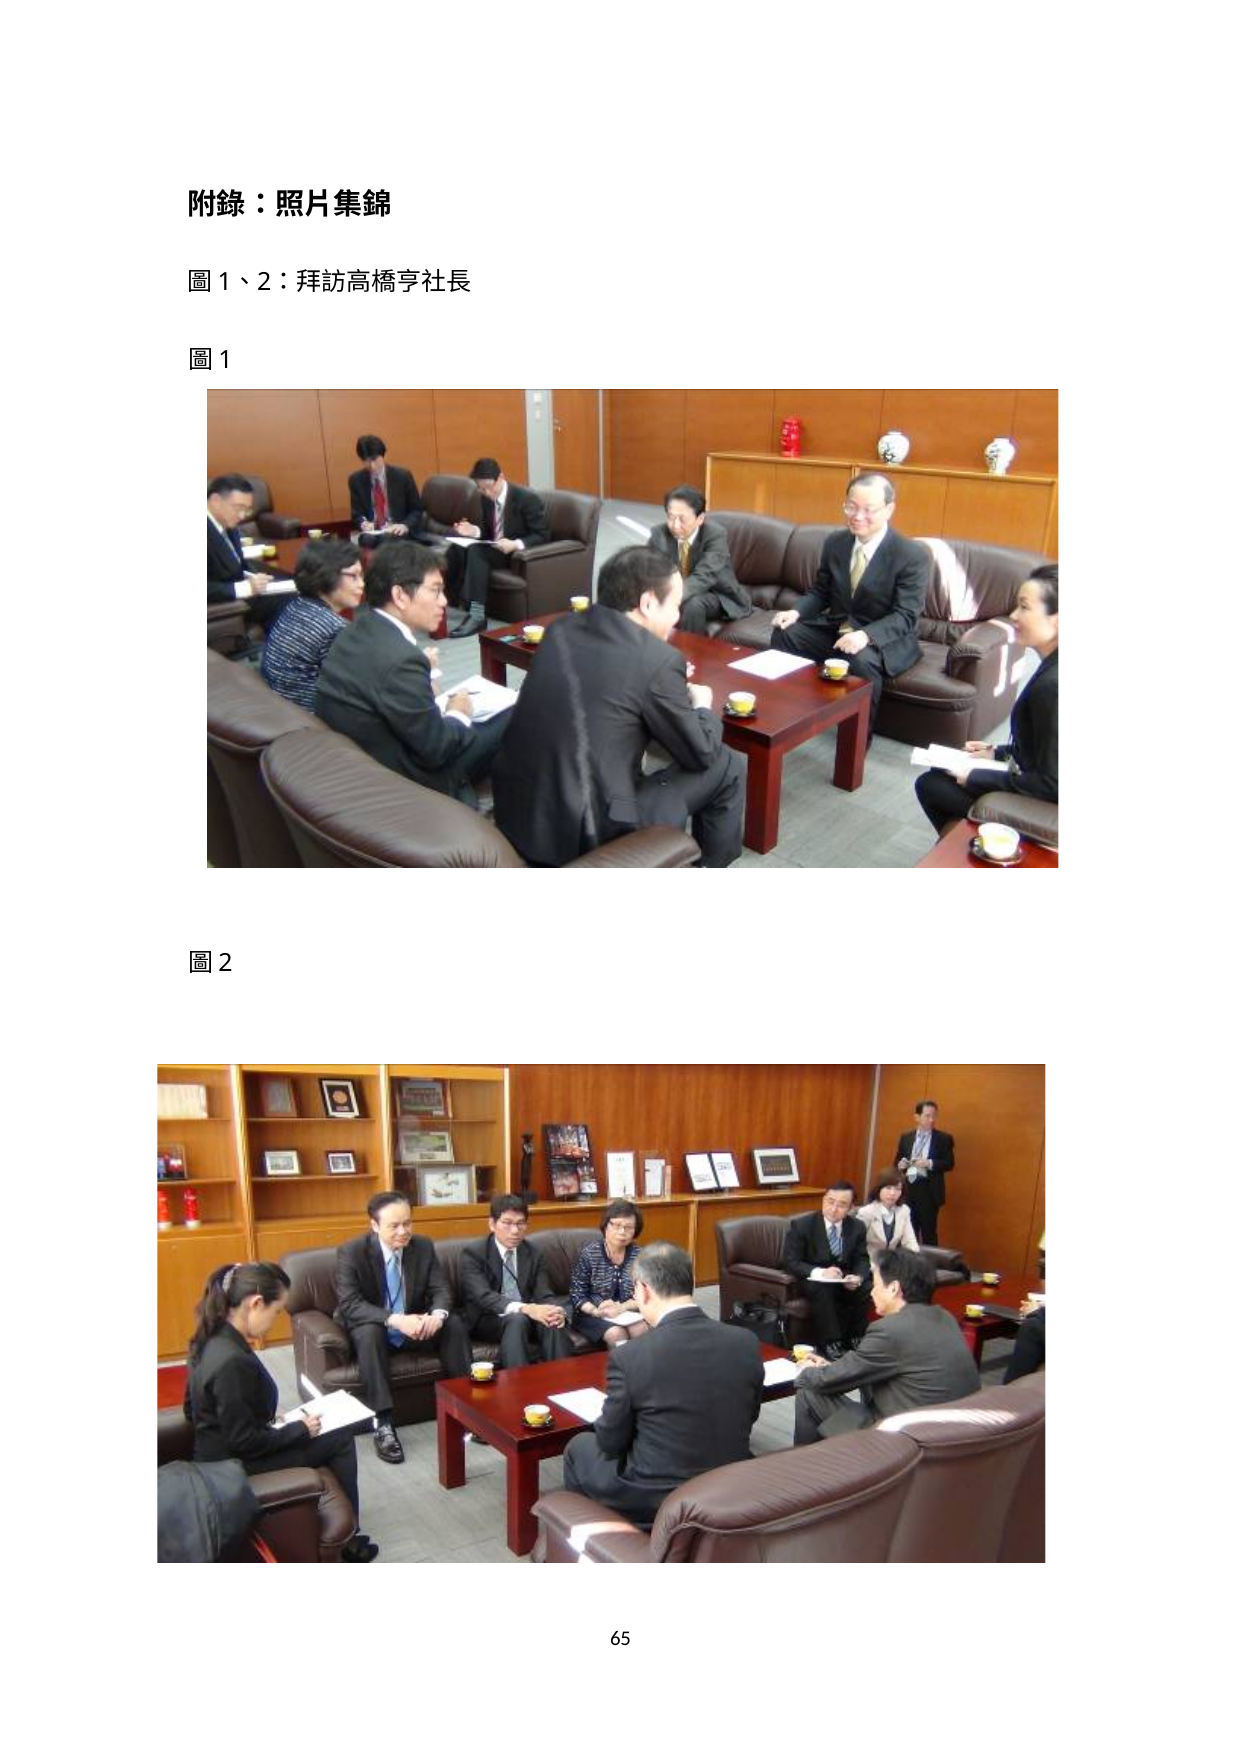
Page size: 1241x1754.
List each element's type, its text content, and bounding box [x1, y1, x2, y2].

picture [207, 389, 1059, 868]
text 附錄：照片集錦 [187, 164, 1078, 239]
picture [156, 1064, 1047, 1563]
text 圖1、2：拜訪高橋亨社長 [187, 261, 1078, 298]
text 圖2 [188, 942, 524, 979]
text 圖1 [188, 339, 524, 376]
